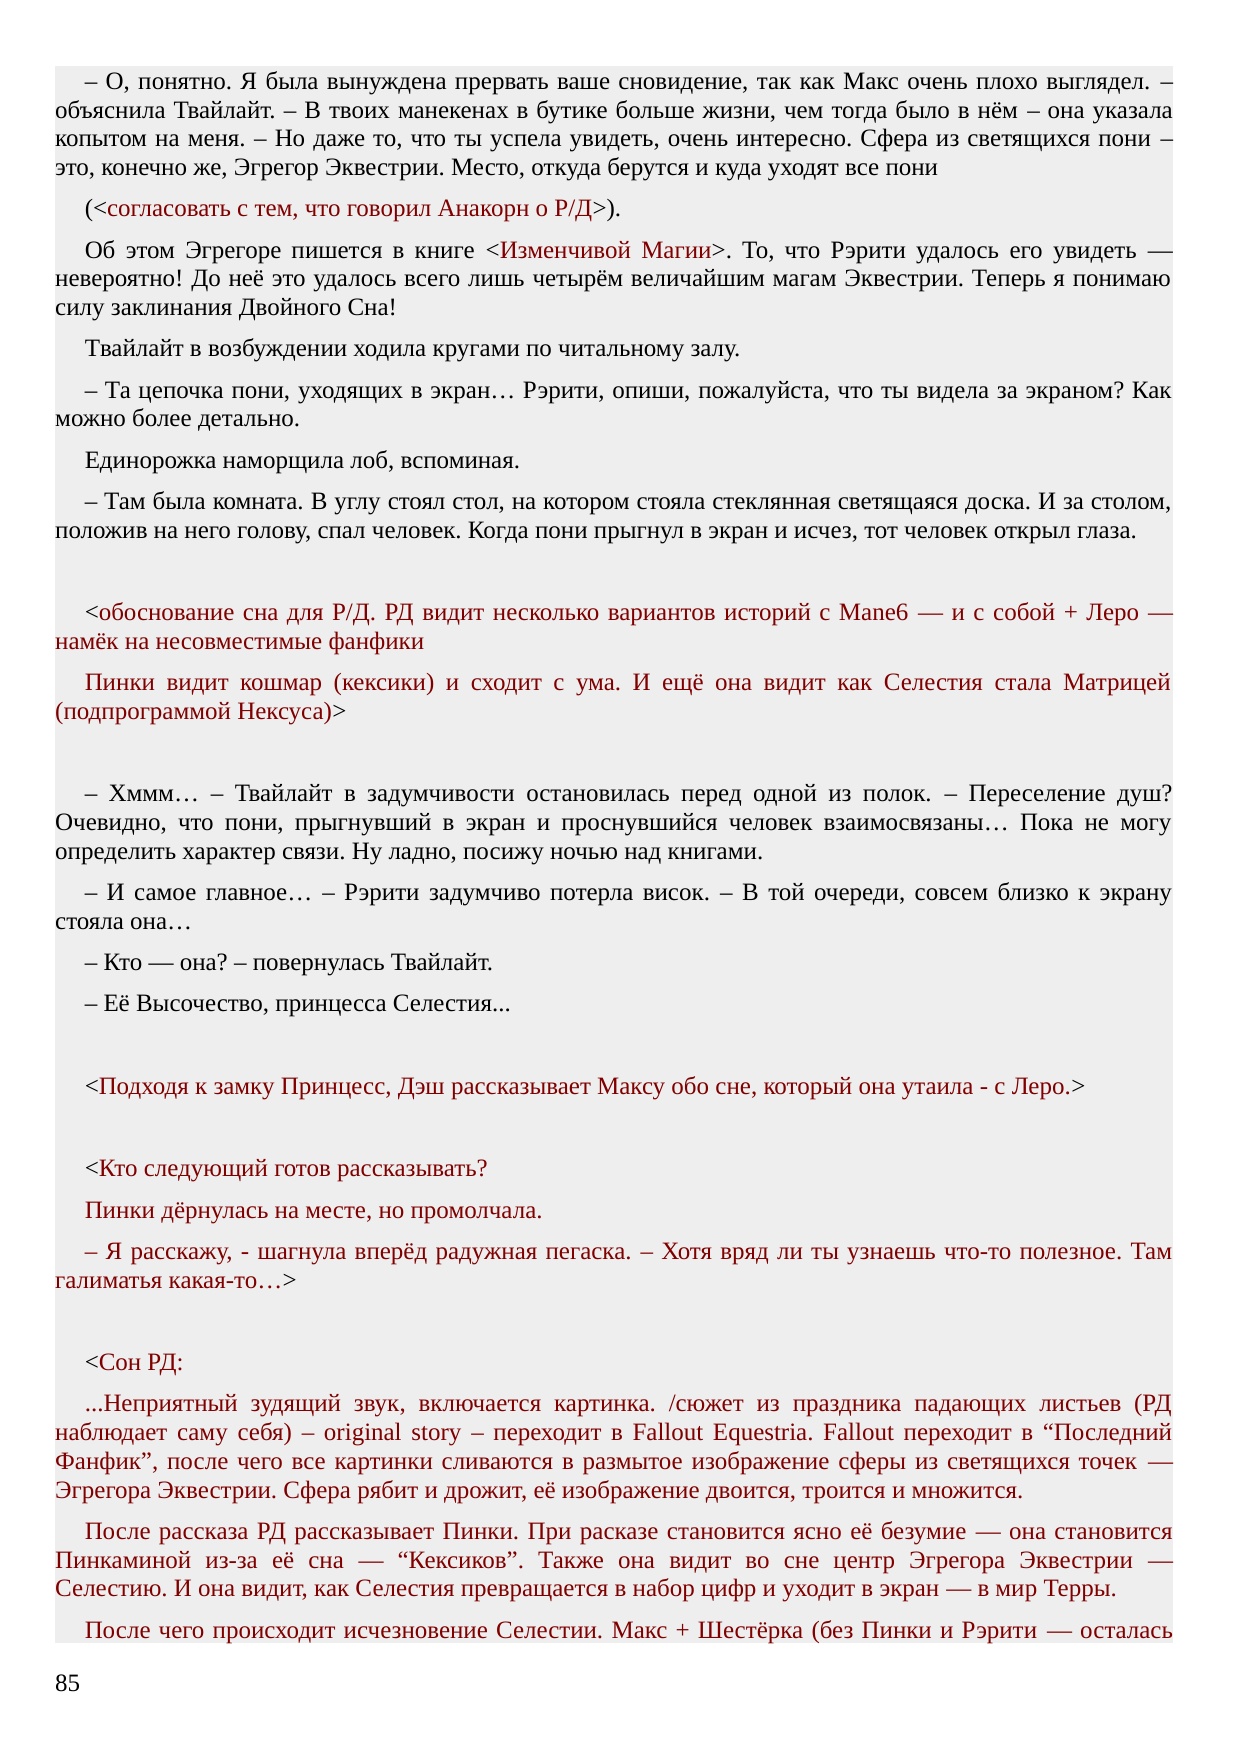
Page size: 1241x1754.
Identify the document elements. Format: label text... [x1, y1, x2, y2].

text <Сон РД: [55, 1347, 1173, 1376]
text Твайлайт в возбуждении ходила кругами по читальному залу. [55, 333, 1173, 362]
text Пинки дёрнулась на месте, но промолчала. [55, 1195, 1173, 1223]
text Единорожка наморщила лоб, вспоминая. [55, 445, 1173, 473]
text – Хммм… – Твайлайт в задумчивости остановилась перед одной из полок. – Переселение душ? Очевидно, что пони, прыгнувший в экран и проснувшийся человек взаимосвязаны… Пока не могу определить характер связи. Ну ладно, посижу ночью над книгами. [55, 778, 1173, 865]
text ...Неприятный зудящий звук, включается картинка. /сюжет из праздника падающих листьев (РД наблюдает саму себя) – original story – переходит в Fallout Equestria. Fallout переходит в “Последний Фанфик”, после чего все картинки сливаются в размытое изображение сферы из светящихся точек — Эгрегора Эквестрии. Сфера рябит и дрожит, её изображение двоится, троится и множится. [55, 1388, 1173, 1503]
text – Кто — она? – повернулась Твайлайт. [55, 947, 1173, 976]
text (<согласовать с тем, что говорил Анакорн о Р/Д>). [55, 193, 1173, 222]
text После рассказа РД рассказывает Пинки. При расказе становится ясно её безумие — она становится Пинкаминой из-за её сна — “Кексиков”. Также она видит во сне центр Эгрегора Эквестрии — Селестию. И она видит, как Селестия превращается в набор цифр и уходит в экран — в мир Терры. [55, 1516, 1173, 1602]
text Об этом Эгрегоре пишется в книге <Изменчивой Магии>. То, что Рэрити удалось его увидеть — невероятно! До неё это удалось всего лишь четырём величайшим магам Эквестрии. Теперь я понимаю силу заклинания Двойного Сна! [55, 235, 1173, 321]
text Пинки видит кошмар (кексики) и сходит с ума. И ещё она видит как Селестия стала Матрицей (подпрограммой Нексуса)> [55, 667, 1173, 725]
text – Её Высочество, принцесса Селестия... [55, 988, 1173, 1017]
text <Кто следующий готов рассказывать? [55, 1153, 1173, 1182]
text – Я расскажу, - шагнула вперёд радужная пегаска. – Хотя вряд ли ты узнаешь что-то полезное. Там галиматья какая-то…> [55, 1236, 1173, 1293]
text – Та цепочка пони, уходящих в экран… Рэрити, опиши, пожалуйста, что ты видела за экраном? Как можно более детально. [55, 375, 1173, 432]
text После чего происходит исчезновение Селестии. Макс + Шестёрка (без Пинки и Рэрити — осталась [55, 1615, 1173, 1643]
text – О, понятно. Я была вынуждена прервать ваше сновидение, так как Макс очень плохо выглядел. – объяснила Твайлайт. – В твоих манекенах в бутике больше жизни, чем тогда было в нём – она указала копытом на меня. – Но даже то, что ты успела увидеть, очень интересно. Сфера из светящихся пони – это, конечно же, Эгрегор Эквестрии. Место, откуда берутся и куда уходят все пони [55, 66, 1173, 181]
text – И самое главное… – Рэрити задумчиво потерла висок. – В той очереди, совсем близко к экрану стояла она… [55, 877, 1173, 935]
text <Подходя к замку Принцесс, Дэш рассказывает Максу обо сне, который она утаила - с Леро.> [55, 1071, 1173, 1100]
text – Там была комната. В углу стоял стол, на котором стояла стеклянная светящаяся доска. И за столом, положив на него голову, спал человек. Когда пони прыгнул в экран и исчез, тот человек открыл глаза. [55, 486, 1173, 543]
text <обоснование сна для Р/Д. РД видит несколько вариантов историй с Mane6 — и с собой + Леро — намёк на несовместимые фанфики [55, 597, 1173, 655]
